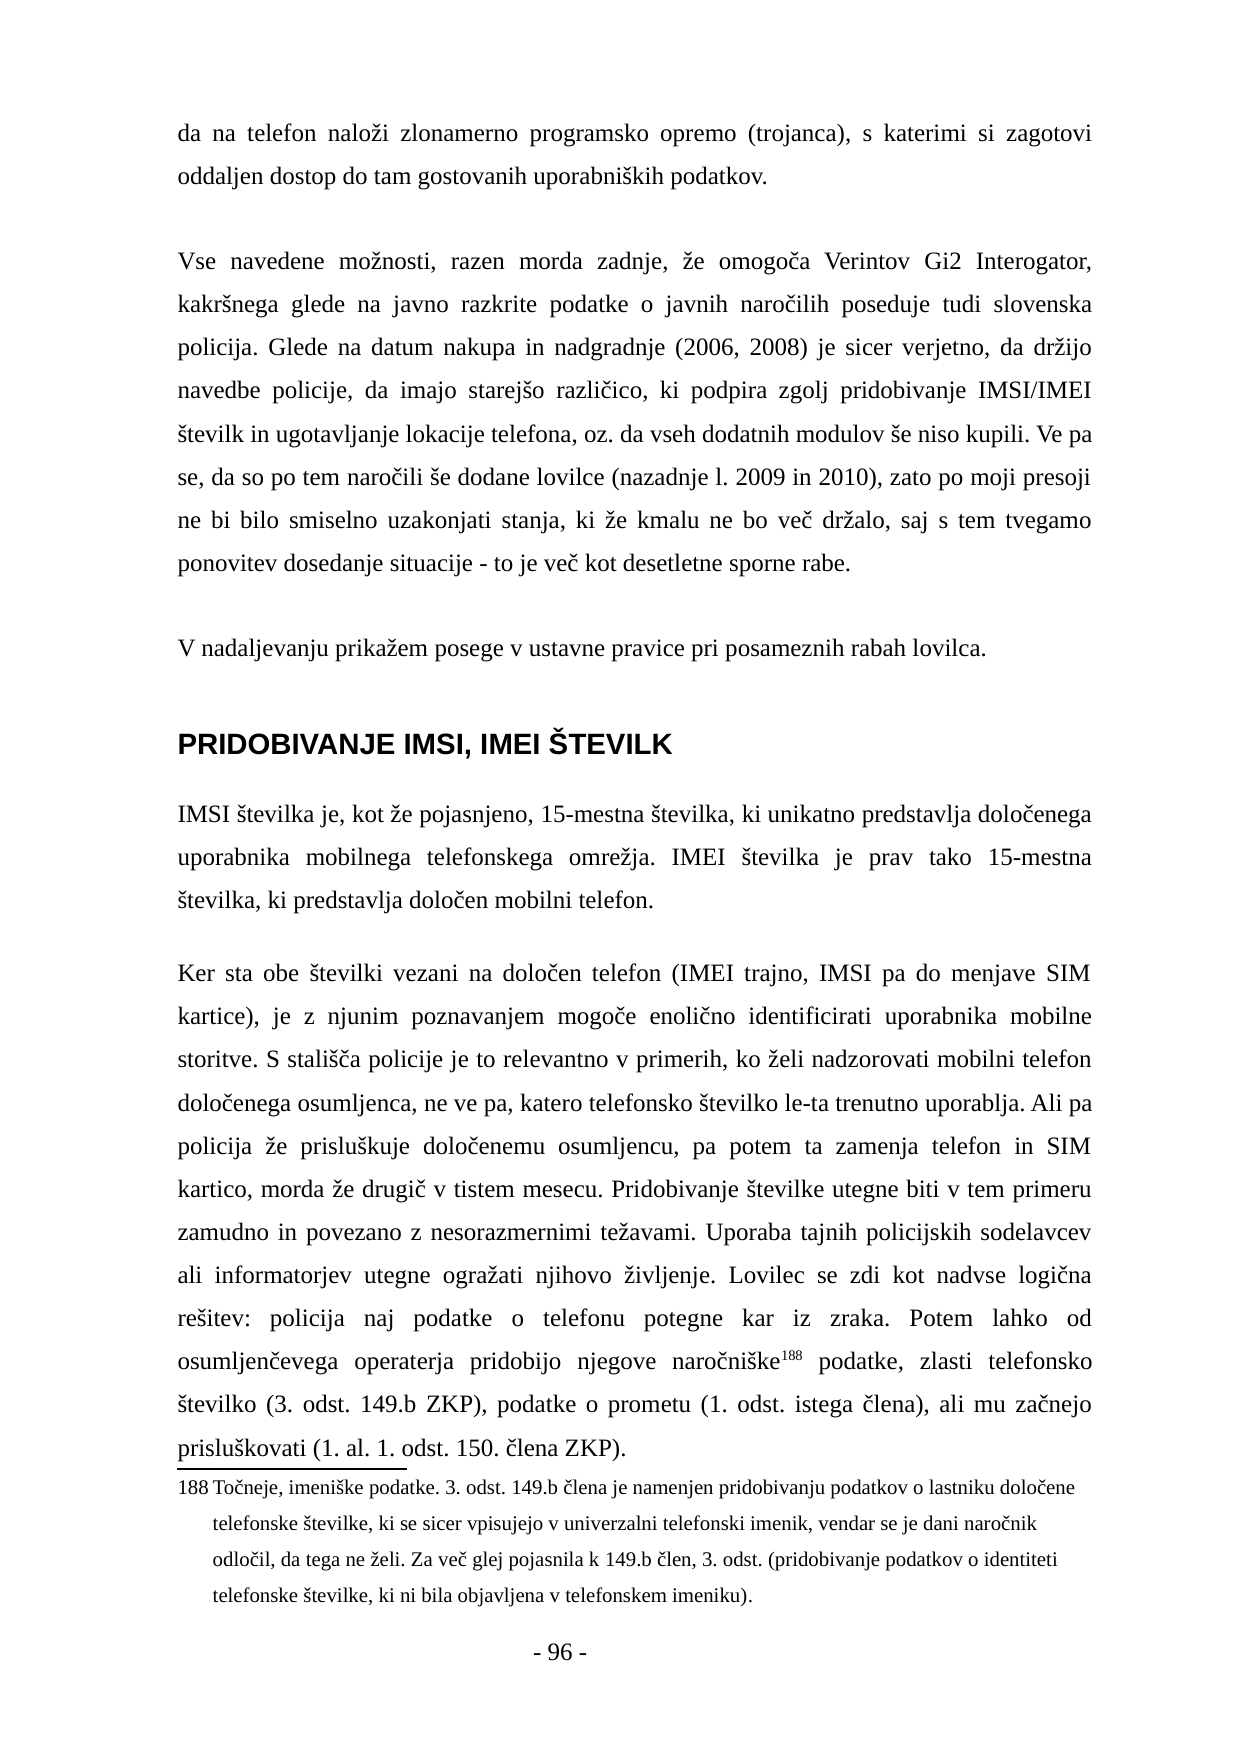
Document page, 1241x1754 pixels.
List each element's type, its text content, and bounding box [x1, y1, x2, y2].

text Ker sta obe številki vezani na določen telefon (IMEI trajno, IMSI pa do menjave SIM kartice), je z njunim poznavanjem mogoče enolično identificirati uporabnika mobilne storitve. S stališča policije je to relevantno v primerih, ko želi nadzorovati mobilni telefon določenega osumljenca, ne ve pa, katero telefonsko številko le-ta trenutno uporablja. Ali pa policija že prisluškuje določenemu osumljencu, pa potem ta zamenja telefon in SIM kartico, morda že drugič v tistem mesecu. Pridobivanje številke utegne biti v tem primeru zamudno in povezano z nesorazmernimi težavami. Uporaba tajnih policijskih sodelavcev ali informatorjev utegne ogražati njihovo življenje. Lovilec se zdi kot nadvse logična rešitev: policija naj podatke o telefonu potegne kar iz zraka. Potem lahko od osumljenčevega operaterja pridobijo njegove naročniške podatke, zlasti telefonsko številko (3. odst. 149.b ZKP), podatke o prometu (1. odst. istega člena), ali mu začnejo prisluškovati (1. al. 1. odst. 150. člena ZKP). [177, 958, 1093, 1461]
text Točneje, imeniške podatke. 3. odst. 149.b člena je namenjen pridobivanju podatkov o lastniku določene telefonske številke, ki se sicer vpisujejo v univerzalni telefonski imenik, vendar se je dani naročnik odločil, da tega ne želi. Za več glej pojasnila k 149.b člen, 3. odst. (pridobivanje podatkov o identiteti telefonske številke, ki ni bila objavljena v telefonskem imeniku). [177, 1475, 1093, 1607]
text IMSI številka je, kot že pojasnjeno, 15-mestna številka, ki unikatno predstavlja določenega uporabnika mobilnega telefonskega omrežja. IMEI številka je prav tako 15-mestna številka, ki predstavlja določen mobilni telefon. [177, 799, 1093, 914]
text V nadaljevanju prikažem posege v ustavne pravice pri posameznih rabah lovilca. [177, 633, 1093, 662]
text da na telefon naloži zlonamerno programsko opremo (trojanca), s katerimi si zagotovi oddaljen dostop do tam gostovanih uporabniških podatkov. [177, 118, 1093, 190]
text Vse navedene možnosti, razen morda zadnje, že omogoča Verintov Gi2 Interogator, kakršnega glede na javno razkrite podatke o javnih naročilih poseduje tudi slovenska policija. Glede na datum nakupa in nadgradnje (2006, 2008) je sicer verjetno, da držijo navedbe policije, da imajo starejšo različico, ki podpira zgolj pridobivanje IMSI/IMEI številk in ugotavljanje lokacije telefona, oz. da vseh dodatnih modulov še niso kupili. Ve pa se, da so po tem naročili še dodane lovilce (nazadnje l. 2009 in 2010), zato po moji presoji ne bi bilo smiselno uzakonjati stanja, ki že kmalu ne bo več držalo, saj s tem tvegamo ponovitev dosedanje situacije - to je več kot desetletne sporne rabe. [177, 246, 1093, 577]
subtitle Pridobivanje IMSI, IMEI številk [177, 727, 1093, 761]
